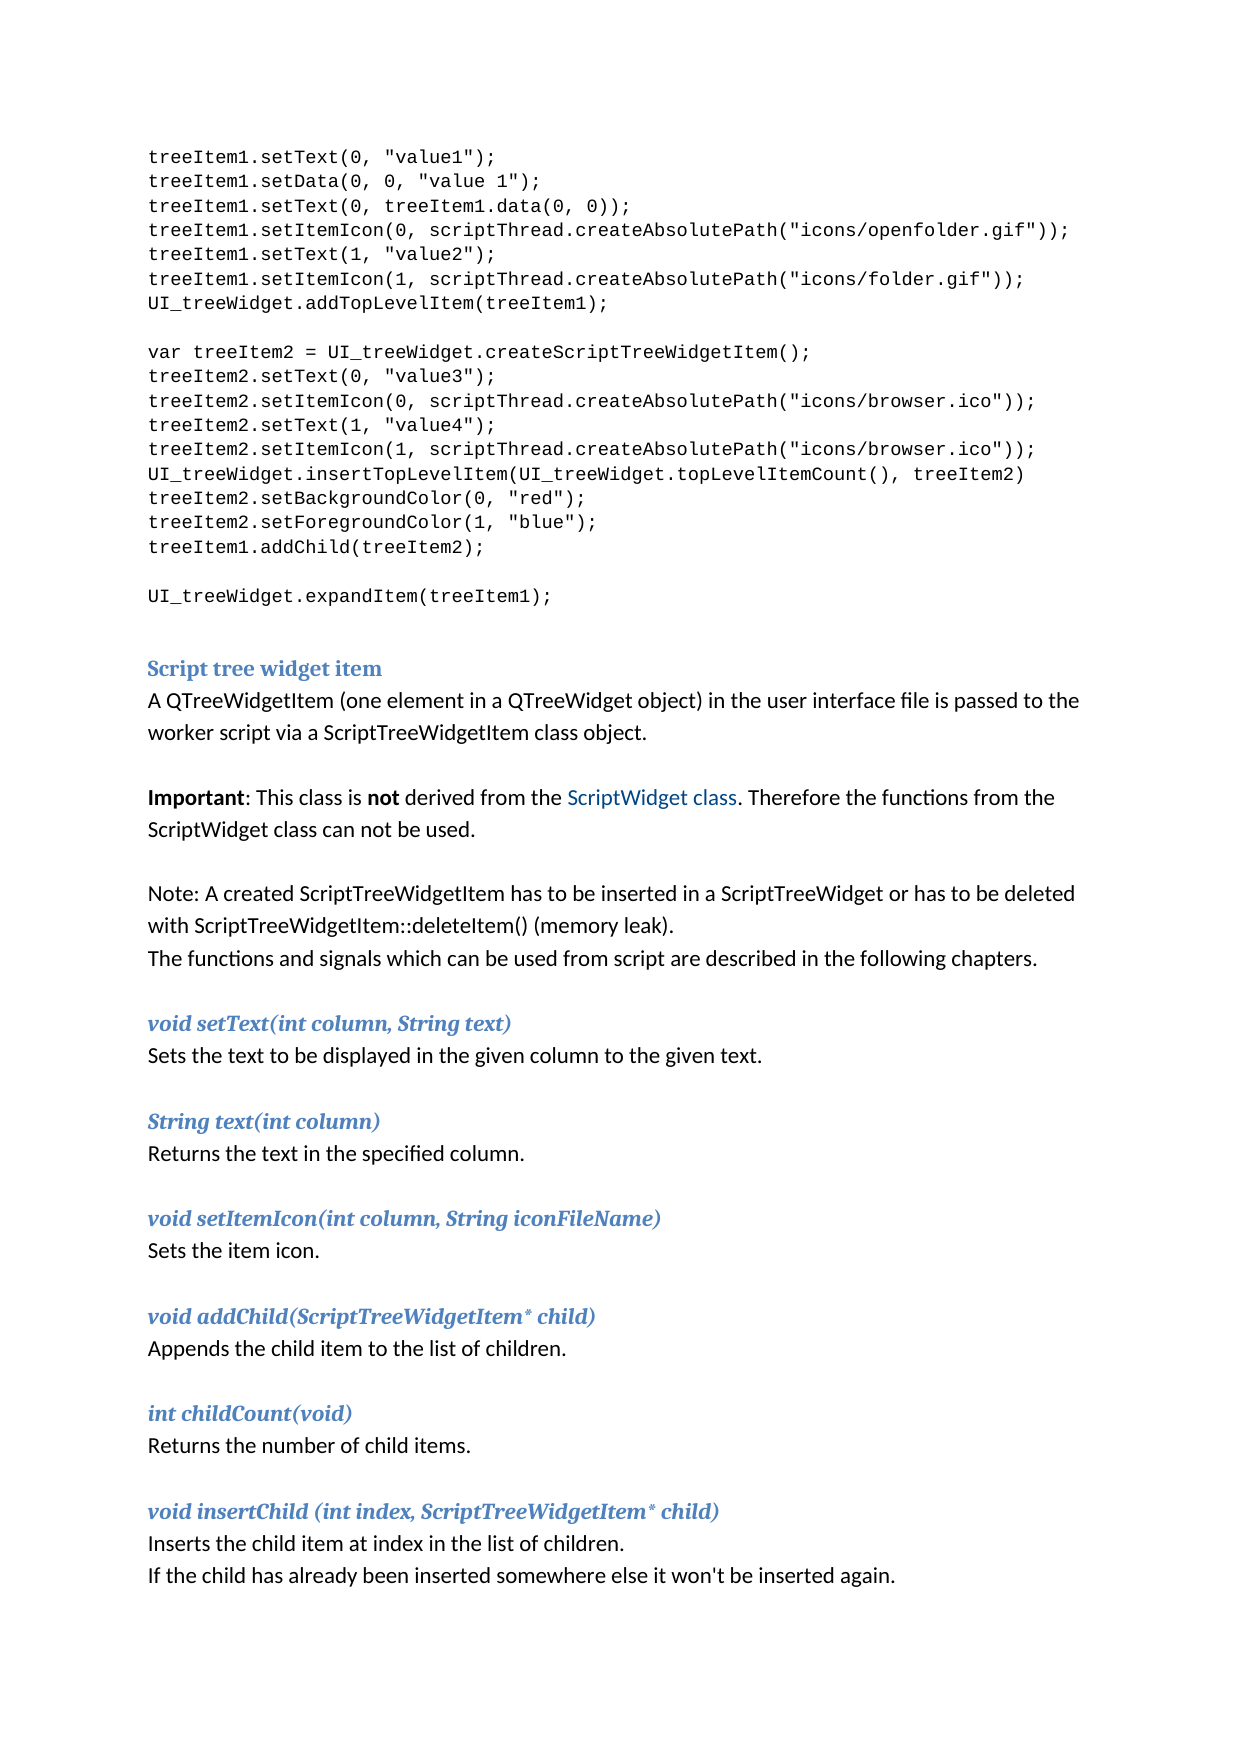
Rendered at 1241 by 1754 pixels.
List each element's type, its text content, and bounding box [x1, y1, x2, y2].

subtitle String text(int column) [148, 1108, 1093, 1135]
text treeItem2.setText(0, "value3"); [148, 367, 1093, 388]
text treeItem2.setItemIcon(1, scriptThread.createAbsolutePath("icons/browser.ico")); [148, 440, 1093, 461]
text var treeItem2 = UI_treeWidget.createScriptTreeWidgetItem(); [148, 343, 1093, 364]
text treeItem1.setText(0, "value1"); [148, 148, 1093, 169]
text The functions and signals which can be used from script are described in the following chapters. [148, 944, 1093, 972]
subtitle void setItemIcon(int column, String iconFileName) [148, 1206, 1093, 1232]
text treeItem2.setItemIcon(0, scriptThread.createAbsolutePath("icons/browser.ico")); [148, 391, 1093, 413]
text treeItem1.setItemIcon(0, scriptThread.createAbsolutePath("icons/openfolder.gif")); [148, 221, 1093, 242]
text treeItem2.setBackgroundColor(0, "red"); [148, 489, 1093, 510]
text Returns the number of child items. [148, 1431, 1093, 1459]
text A QTreeWidgetItem (one element in a QTreeWidget object) in the user interface file is passed to the worker script via a ScriptTreeWidgetItem class object. [148, 686, 1093, 746]
text Important: This class is not derived from the ScriptWidget class. Therefore the functions from the ScriptWidget class can not be used. [148, 783, 1093, 843]
text UI_treeWidget.insertTopLevelItem(UI_treeWidget.topLevelItemCount(), treeItem2) [148, 464, 1093, 486]
text treeItem1.setData(0, 0, "value 1"); [148, 172, 1093, 193]
text treeItem1.setText(0, treeItem1.data(0, 0)); [148, 196, 1093, 218]
text If the child has already been inserted somewhere else it won't be inserted again. [148, 1561, 1093, 1589]
text treeItem2.setForegroundColor(1, "blue"); [148, 513, 1093, 534]
subtitle void setText(int column, String text) [148, 1011, 1093, 1037]
subtitle void addChild(ScriptTreeWidgetItem* child) [148, 1303, 1093, 1330]
text UI_treeWidget.addTopLevelItem(treeItem1); [148, 294, 1093, 315]
subtitle void insertChild (int index, ScriptTreeWidgetItem* child) [148, 1498, 1093, 1525]
text Returns the text in the specified column. [148, 1139, 1093, 1167]
text treeItem2.setText(1, "value4"); [148, 416, 1093, 437]
text Appends the child item to the list of children. [148, 1334, 1093, 1362]
text Sets the item icon. [148, 1236, 1093, 1264]
subtitle Script tree widget item [148, 656, 1093, 682]
text treeItem1.setText(1, "value2"); [148, 245, 1093, 266]
text Note: A created ScriptTreeWidgetItem has to be inserted in a ScriptTreeWidget or has to be deleted with ScriptTreeWidgetItem::deleteItem() (memory leak). [148, 879, 1093, 939]
text UI_treeWidget.expandItem(treeItem1); [148, 586, 1093, 608]
text treeItem1.setItemIcon(1, scriptThread.createAbsolutePath("icons/folder.gif")); [148, 269, 1093, 291]
text Sets the text to be displayed in the given column to the given text. [148, 1041, 1093, 1069]
subtitle int childCount(void) [148, 1401, 1093, 1427]
text Inserts the child item at index in the list of children. [148, 1529, 1093, 1557]
text treeItem1.addChild(treeItem2); [148, 538, 1093, 559]
